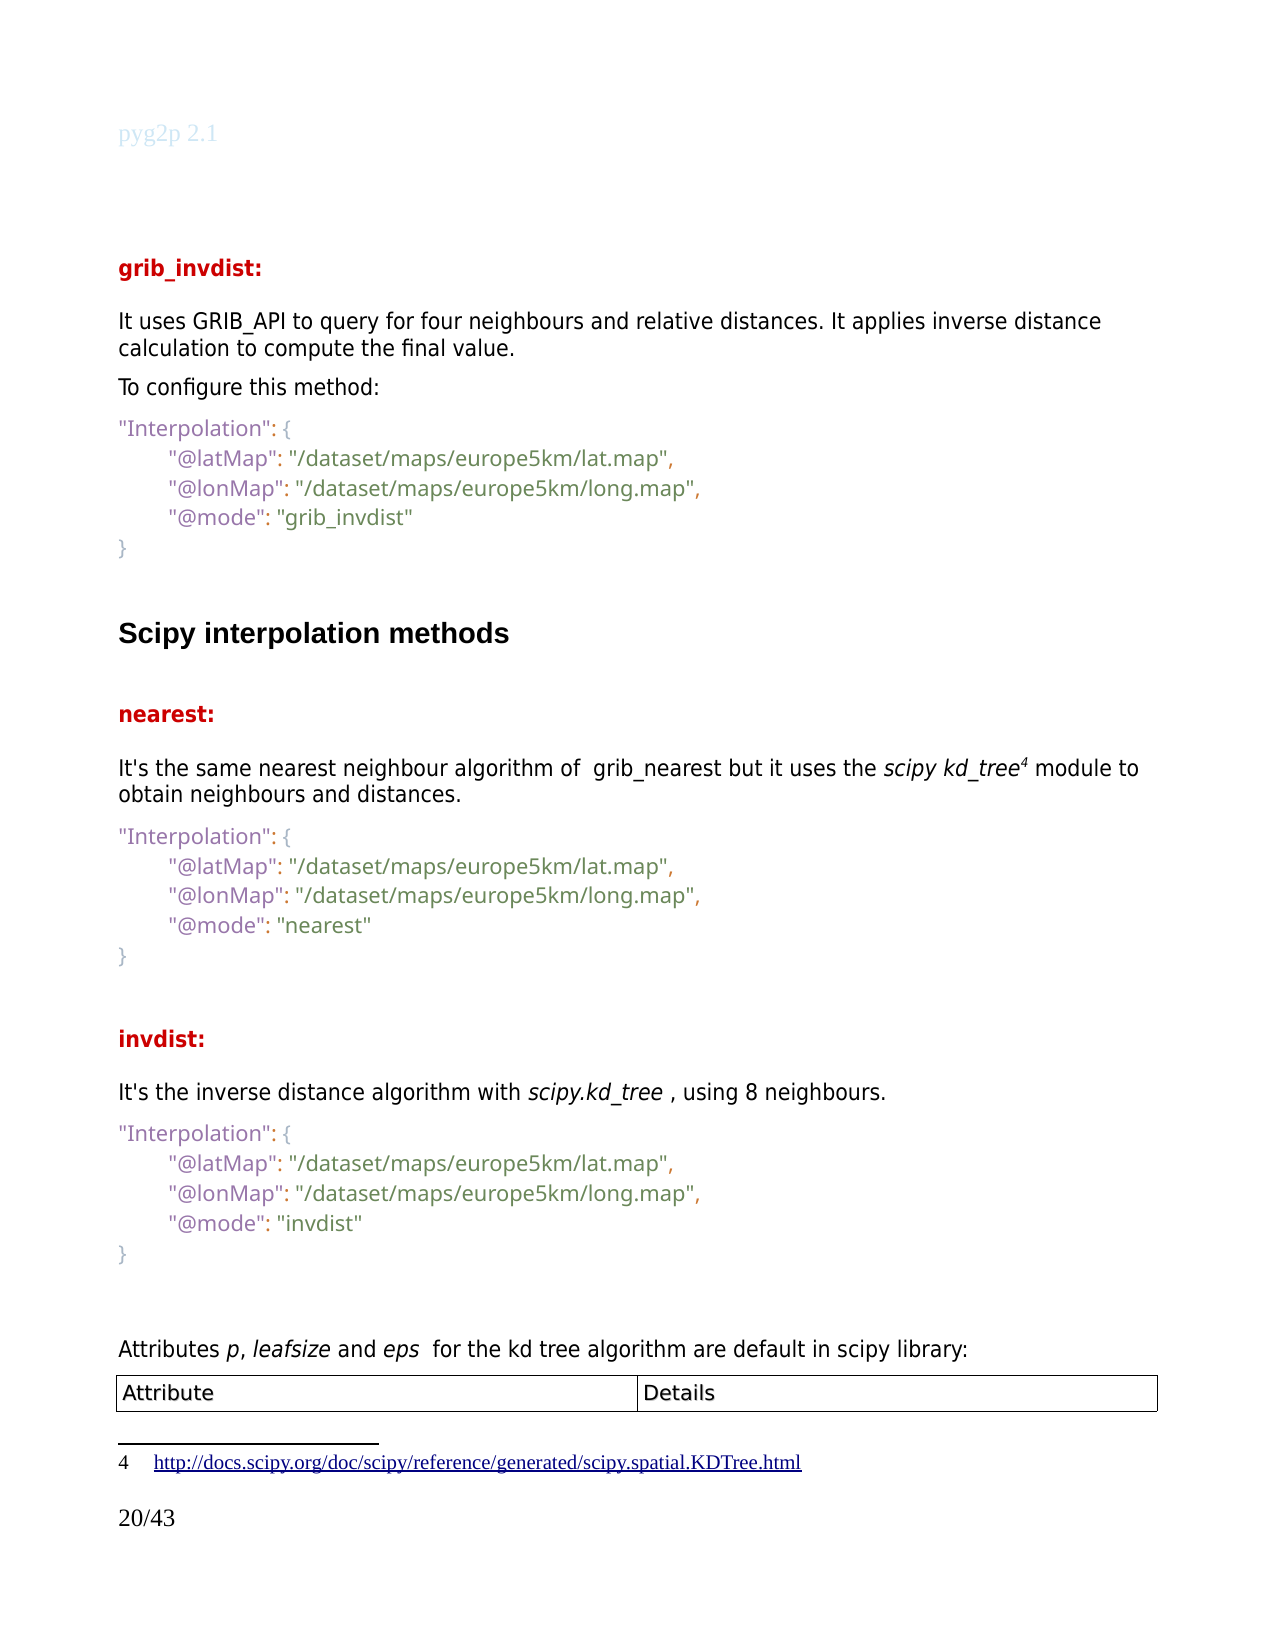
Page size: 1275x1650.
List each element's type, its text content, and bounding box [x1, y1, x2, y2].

text Attributes p, leafsize and eps for the kd tree algorithm are default in scipy library: [118, 1336, 1157, 1363]
text http://docs.scipy.org/doc/scipy/reference/generated/scipy.spatial.KDTree.html [118, 1449, 1157, 1474]
text } [118, 940, 1157, 970]
text } [118, 1238, 1157, 1267]
text invdist: It's the inverse distance algorithm with scipy.kd_tree , using 8 neighbours. [118, 999, 1157, 1106]
text "@lonMap": "/dataset/maps/europe5km/long.map", [118, 1178, 1157, 1208]
text "@lonMap": "/dataset/maps/europe5km/long.map", [118, 880, 1157, 910]
text "@latMap": "/dataset/maps/europe5km/lat.map", [118, 1148, 1157, 1178]
subtitle Scipy interpolation methods [118, 616, 1157, 650]
table_header Details [638, 1376, 1157, 1411]
text "@mode": "nearest" [118, 910, 1157, 940]
text grib_invdist: It uses GRIB_API to query for four neighbours and relative distances. It applies inverse distance calculation to compute the final value. [118, 255, 1157, 361]
text "@latMap": "/dataset/maps/europe5km/lat.map", [118, 851, 1157, 880]
text "@latMap": "/dataset/maps/europe5km/lat.map", [118, 443, 1157, 473]
text "@mode": "invdist" [118, 1208, 1157, 1238]
text "Interpolation": { [118, 413, 1157, 443]
text } [118, 532, 1157, 562]
text nearest: It's the same nearest neighbour algorithm of grib_nearest but it uses the scipy kd_tree module to obtain neighbours and distances. [118, 702, 1157, 808]
text To configure this method: [118, 374, 1157, 401]
table_header Attribute [117, 1376, 637, 1411]
text "Interpolation": { [118, 1118, 1157, 1148]
text "Interpolation": { [118, 821, 1157, 851]
text "@lonMap": "/dataset/maps/europe5km/long.map", [118, 473, 1157, 502]
text "@mode": "grib_invdist" [118, 502, 1157, 532]
